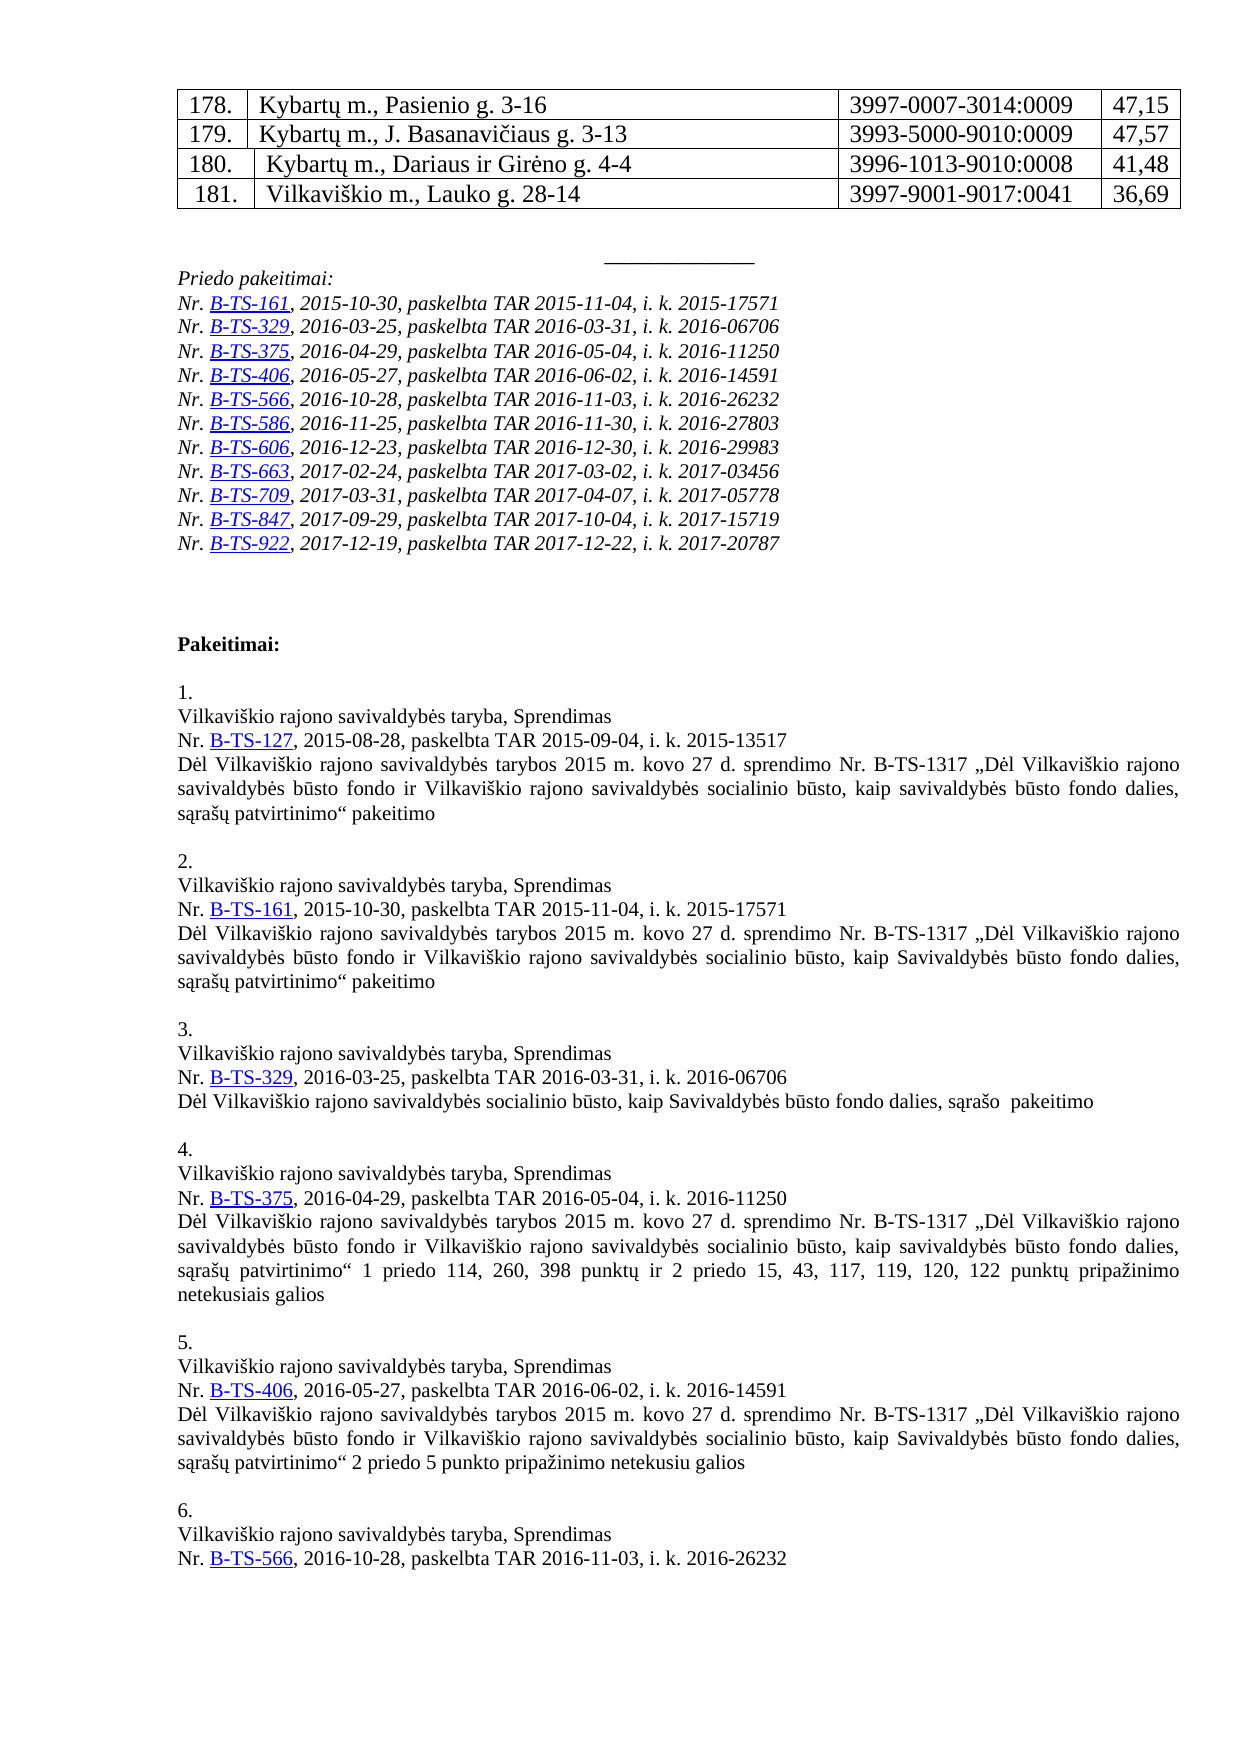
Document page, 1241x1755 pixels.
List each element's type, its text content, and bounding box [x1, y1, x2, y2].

text Nr. B-TS-375, 2016-04-29, paskelbta TAR 2016-05-04, i. k. 2016-11250 [177, 1185, 1181, 1209]
text Nr. B-TS-161, 2015-10-30, paskelbta TAR 2015-11-04, i. k. 2015-17571 [177, 897, 1181, 921]
text Vilkaviškio rajono savivaldybės taryba, Sprendimas [177, 1161, 1181, 1185]
text 1. [177, 680, 1181, 704]
table_cell 41,48 [1102, 149, 1180, 178]
text Nr. B-TS-566, 2016-10-28, paskelbta TAR 2016-11-03, i. k. 2016-26232 [177, 1546, 1181, 1570]
table_cell [1181, 119, 1191, 148]
text Dėl Vilkaviškio rajono savivaldybės tarybos 2015 m. kovo 27 d. sprendimo Nr. B-TS-1317 „Dėl Vilkaviškio rajono savivaldybės būsto fondo ir Vilkaviškio rajono savivaldybės socialinio būsto, kaip Savivaldybės būsto fondo dalies, sąrašų patvirtinimo“ 2 priedo 5 punkto pripažinimo netekusiu galios [177, 1402, 1181, 1474]
text Dėl Vilkaviškio rajono savivaldybės tarybos 2015 m. kovo 27 d. sprendimo Nr. B-TS-1317 „Dėl Vilkaviškio rajono savivaldybės būsto fondo ir Vilkaviškio rajono savivaldybės socialinio būsto, kaip Savivaldybės būsto fondo dalies, sąrašų patvirtinimo“ pakeitimo [177, 921, 1181, 993]
text Nr. B-TS-329, 2016-03-25, paskelbta TAR 2016-03-31, i. k. 2016-06706 [177, 1065, 1181, 1089]
text ____________ [177, 238, 1181, 266]
table_cell 36,69 [1102, 179, 1180, 208]
text 4. [177, 1137, 1181, 1161]
text Pakeitimai: [177, 632, 1181, 656]
table_cell [1181, 148, 1191, 178]
text Nr. B-TS-329, 2016-03-25, paskelbta TAR 2016-03-31, i. k. 2016-06706 [177, 314, 1181, 338]
table_cell [1181, 89, 1191, 118]
text Dėl Vilkaviškio rajono savivaldybės tarybos 2015 m. kovo 27 d. sprendimo Nr. B-TS-1317 „Dėl Vilkaviškio rajono savivaldybės būsto fondo ir Vilkaviškio rajono savivaldybės socialinio būsto, kaip savivaldybės būsto fondo dalies, sąrašų patvirtinimo“ 1 priedo 114, 260, 398 punktų ir 2 priedo 15, 43, 117, 119, 120, 122 punktų pripažinimo netekusiais galios [177, 1209, 1181, 1306]
table_cell 47,57 [1102, 120, 1180, 148]
text Nr. B-TS-127, 2015-08-28, paskelbta TAR 2015-09-04, i. k. 2015-13517 [177, 728, 1181, 752]
table_cell 181. [178, 179, 254, 208]
text 2. [177, 848, 1181, 873]
text Nr. B-TS-586, 2016-11-25, paskelbta TAR 2016-11-30, i. k. 2016-27803 [177, 411, 1181, 435]
text Nr. B-TS-663, 2017-02-24, paskelbta TAR 2017-03-02, i. k. 2017-03456 [177, 459, 1181, 483]
text Dėl Vilkaviškio rajono savivaldybės tarybos 2015 m. kovo 27 d. sprendimo Nr. B-TS-1317 „Dėl Vilkaviškio rajono savivaldybės būsto fondo ir Vilkaviškio rajono savivaldybės socialinio būsto, kaip savivaldybės būsto fondo dalies, sąrašų patvirtinimo“ pakeitimo [177, 752, 1181, 824]
table_cell 178. [178, 90, 247, 118]
text Dėl Vilkaviškio rajono savivaldybės socialinio būsto, kaip Savivaldybės būsto fondo dalies, sąrašo pakeitimo [177, 1089, 1181, 1113]
text Nr. B-TS-406, 2016-05-27, paskelbta TAR 2016-06-02, i. k. 2016-14591 [177, 363, 1181, 387]
table_cell Kybartų m., J. Basanavičiaus g. 3-13 [248, 120, 838, 148]
text Nr. B-TS-709, 2017-03-31, paskelbta TAR 2017-04-07, i. k. 2017-05778 [177, 483, 1181, 507]
table_cell 3993-5000-9010:0009 [839, 120, 1101, 148]
text Nr. B-TS-847, 2017-09-29, paskelbta TAR 2017-10-04, i. k. 2017-15719 [177, 507, 1181, 531]
text Nr. B-TS-606, 2016-12-23, paskelbta TAR 2016-12-30, i. k. 2016-29983 [177, 435, 1181, 459]
table_cell 180. [178, 149, 254, 178]
text Nr. B-TS-566, 2016-10-28, paskelbta TAR 2016-11-03, i. k. 2016-26232 [177, 387, 1181, 411]
table_cell [1181, 178, 1191, 208]
text Vilkaviškio rajono savivaldybės taryba, Sprendimas [177, 1354, 1181, 1378]
table_cell 179. [178, 120, 247, 148]
text Vilkaviškio rajono savivaldybės taryba, Sprendimas [177, 873, 1181, 897]
table_cell 3997-0007-3014:0009 [839, 90, 1101, 118]
text Vilkaviškio rajono savivaldybės taryba, Sprendimas [177, 1522, 1181, 1546]
text Nr. B-TS-922, 2017-12-19, paskelbta TAR 2017-12-22, i. k. 2017-20787 [177, 531, 1181, 555]
text 3. [177, 1017, 1181, 1041]
text 5. [177, 1330, 1181, 1354]
table_cell Kybartų m., Dariaus ir Girėno g. 4-4 [255, 149, 838, 178]
table_cell 3997-9001-9017:0041 [839, 179, 1101, 208]
table_cell Vilkaviškio m., Lauko g. 28-14 [255, 179, 838, 208]
text 6. [177, 1498, 1181, 1522]
text Priedo pakeitimai: [177, 266, 1181, 290]
table_cell Kybartų m., Pasienio g. 3-16 [248, 90, 838, 118]
text Nr. B-TS-161, 2015-10-30, paskelbta TAR 2015-11-04, i. k. 2015-17571 [177, 290, 1181, 314]
text Nr. B-TS-375, 2016-04-29, paskelbta TAR 2016-05-04, i. k. 2016-11250 [177, 338, 1181, 363]
text Nr. B-TS-406, 2016-05-27, paskelbta TAR 2016-06-02, i. k. 2016-14591 [177, 1378, 1181, 1402]
text Vilkaviškio rajono savivaldybės taryba, Sprendimas [177, 1041, 1181, 1065]
table_cell 47,15 [1102, 90, 1180, 118]
table_cell 3996-1013-9010:0008 [839, 149, 1101, 178]
text Vilkaviškio rajono savivaldybės taryba, Sprendimas [177, 704, 1181, 728]
